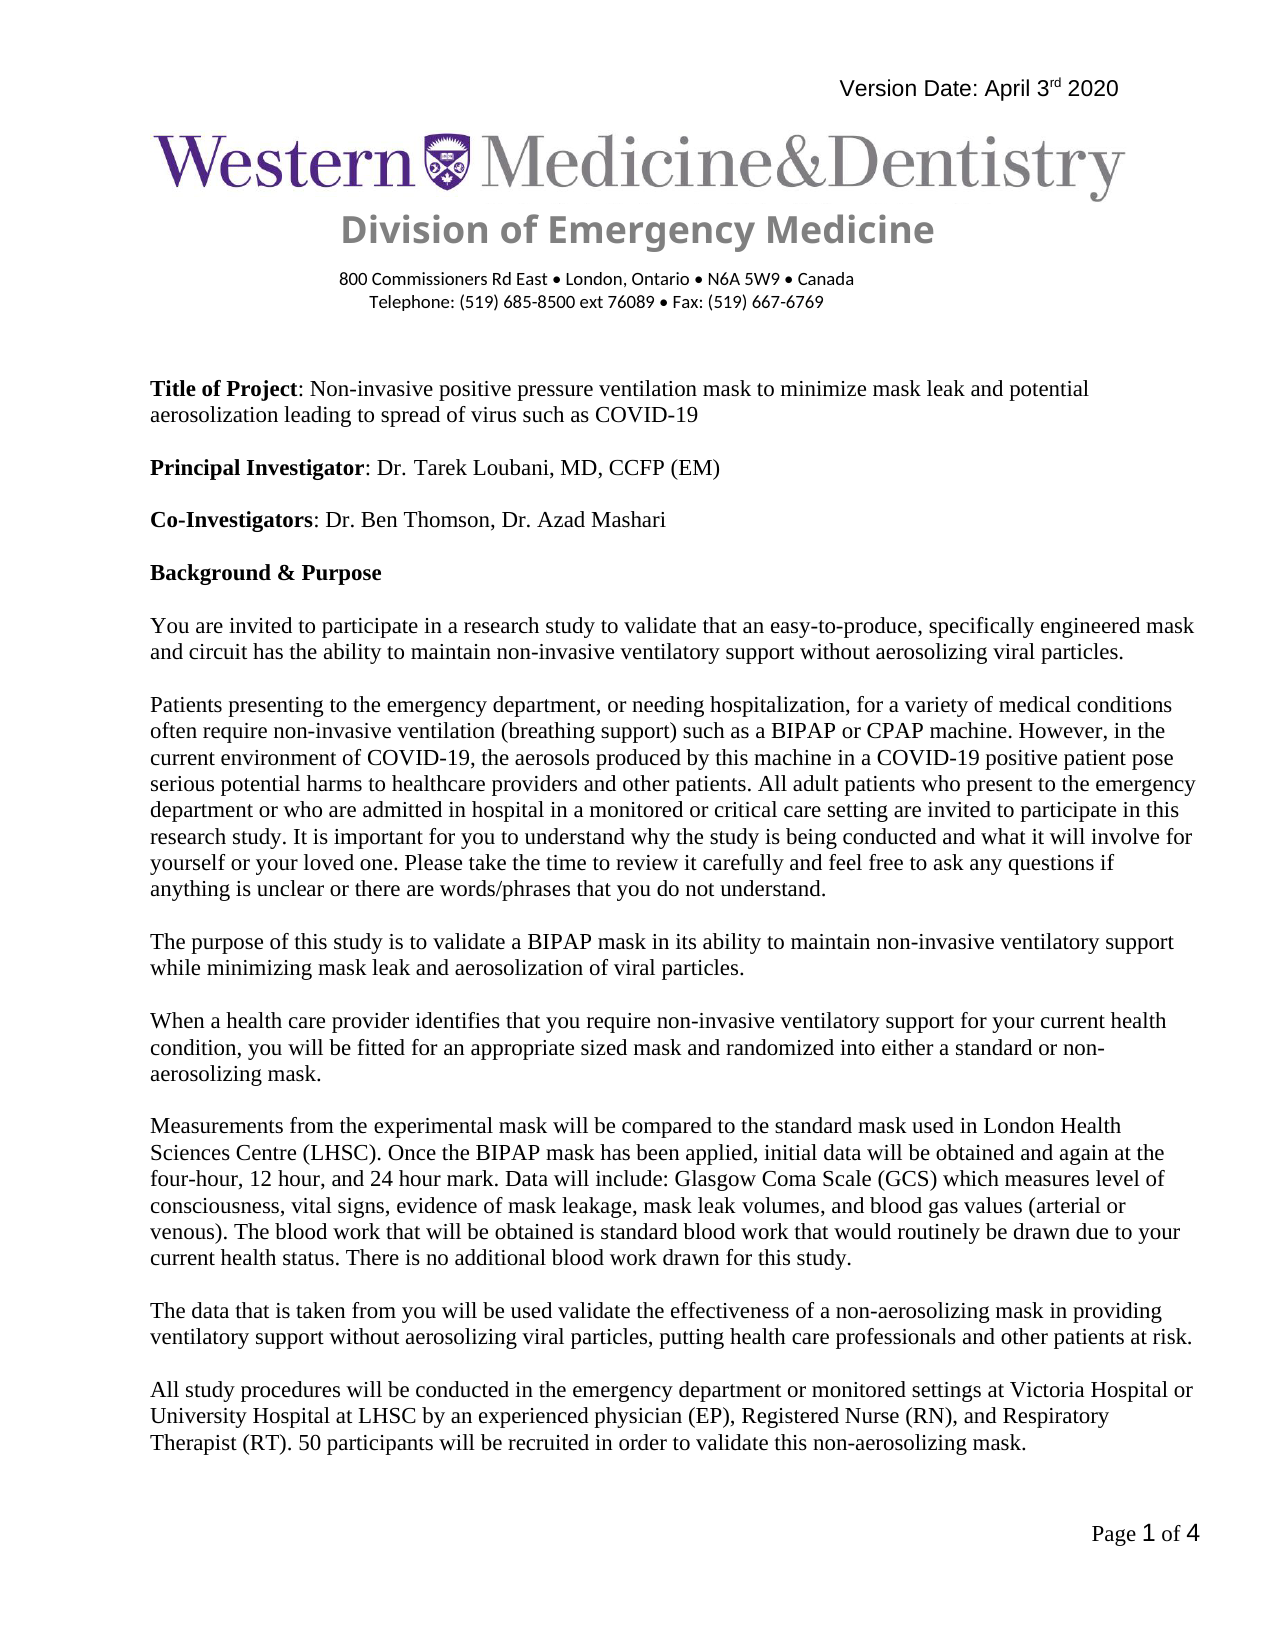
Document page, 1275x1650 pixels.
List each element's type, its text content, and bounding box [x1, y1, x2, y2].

text You are invited to participate in a research study to validate that an easy-to-produce, specifically engineered mask and circuit has the ability to maintain non-invasive ventilatory support without aerosolizing viral particles. [150, 612, 1200, 664]
text Measurements from the experimental mask will be compared to the standard mask used in London Health Sciences Centre (LHSC). Once the BIPAP mask has been applied, initial data will be obtained and again at the four-hour, 12 hour, and 24 hour mark. Data will include: Glasgow Coma Scale (GCS) which measures level of consciousness, vital signs, evidence of mask leakage, mask leak volumes, and blood gas values (arterial or venous). The blood work that will be obtained is standard blood work that would routinely be drawn due to your current health status. There is no additional blood work drawn for this study. [150, 1113, 1200, 1271]
text All study procedures will be conducted in the emergency department or monitored settings at Victoria Hospital or University Hospital at LHSC by an experienced physician (EP), Registered Nurse (RN), and Respiratory Therapist (RT). 50 participants will be recruited in order to validate this non-aerosolizing mask. [150, 1376, 1200, 1455]
text Principal Investigator: Dr. Tarek Loubani, MD, CCFP (EM) [150, 454, 1200, 480]
text The data that is taken from you will be used validate the effectiveness of a non-aerosolizing mask in providing ventilatory support without aerosolizing viral particles, putting health care professionals and other patients at risk. [150, 1297, 1200, 1350]
text Division of Emergency Medicine [150, 204, 1125, 254]
text The purpose of this study is to validate a BIPAP mask in its ability to maintain non-invasive ventilatory support while minimizing mask leak and aerosolization of viral particles. [150, 928, 1200, 981]
text Co-Investigators: Dr. Ben Thomson, Dr. Azad Mashari [150, 506, 1200, 533]
text When a health care provider identifies that you require non-invasive ventilatory support for your current health condition, you will be fitted for an appropriate sized mask and randomized into either a standard or non-aerosolizing mask. [150, 1007, 1200, 1086]
text Patients presenting to the emergency department, or needing hospitalization, for a variety of medical conditions often require non-invasive ventilation (breathing support) such as a BIPAP or CPAP machine. However, in the current environment of COVID-19, the aerosols produced by this machine in a COVID-19 positive patient pose serious potential harms to healthcare providers and other patients. All adult patients who present to the emergency department or who are admitted in hospital in a monitored or critical care setting are invited to participate in this research study. It is important for you to understand why the study is being conducted and what it will involve for yourself or your loved one. Please take the time to review it carefully and feel free to ask any questions if anything is unclear or there are words/phrases that you do not understand. [150, 691, 1200, 902]
text Background & Purpose [150, 559, 1200, 586]
text Title of Project: Non-invasive positive pressure ventilation mask to minimize mask leak and potential aerosolization leading to spread of virus such as COVID-19 [150, 375, 1200, 427]
